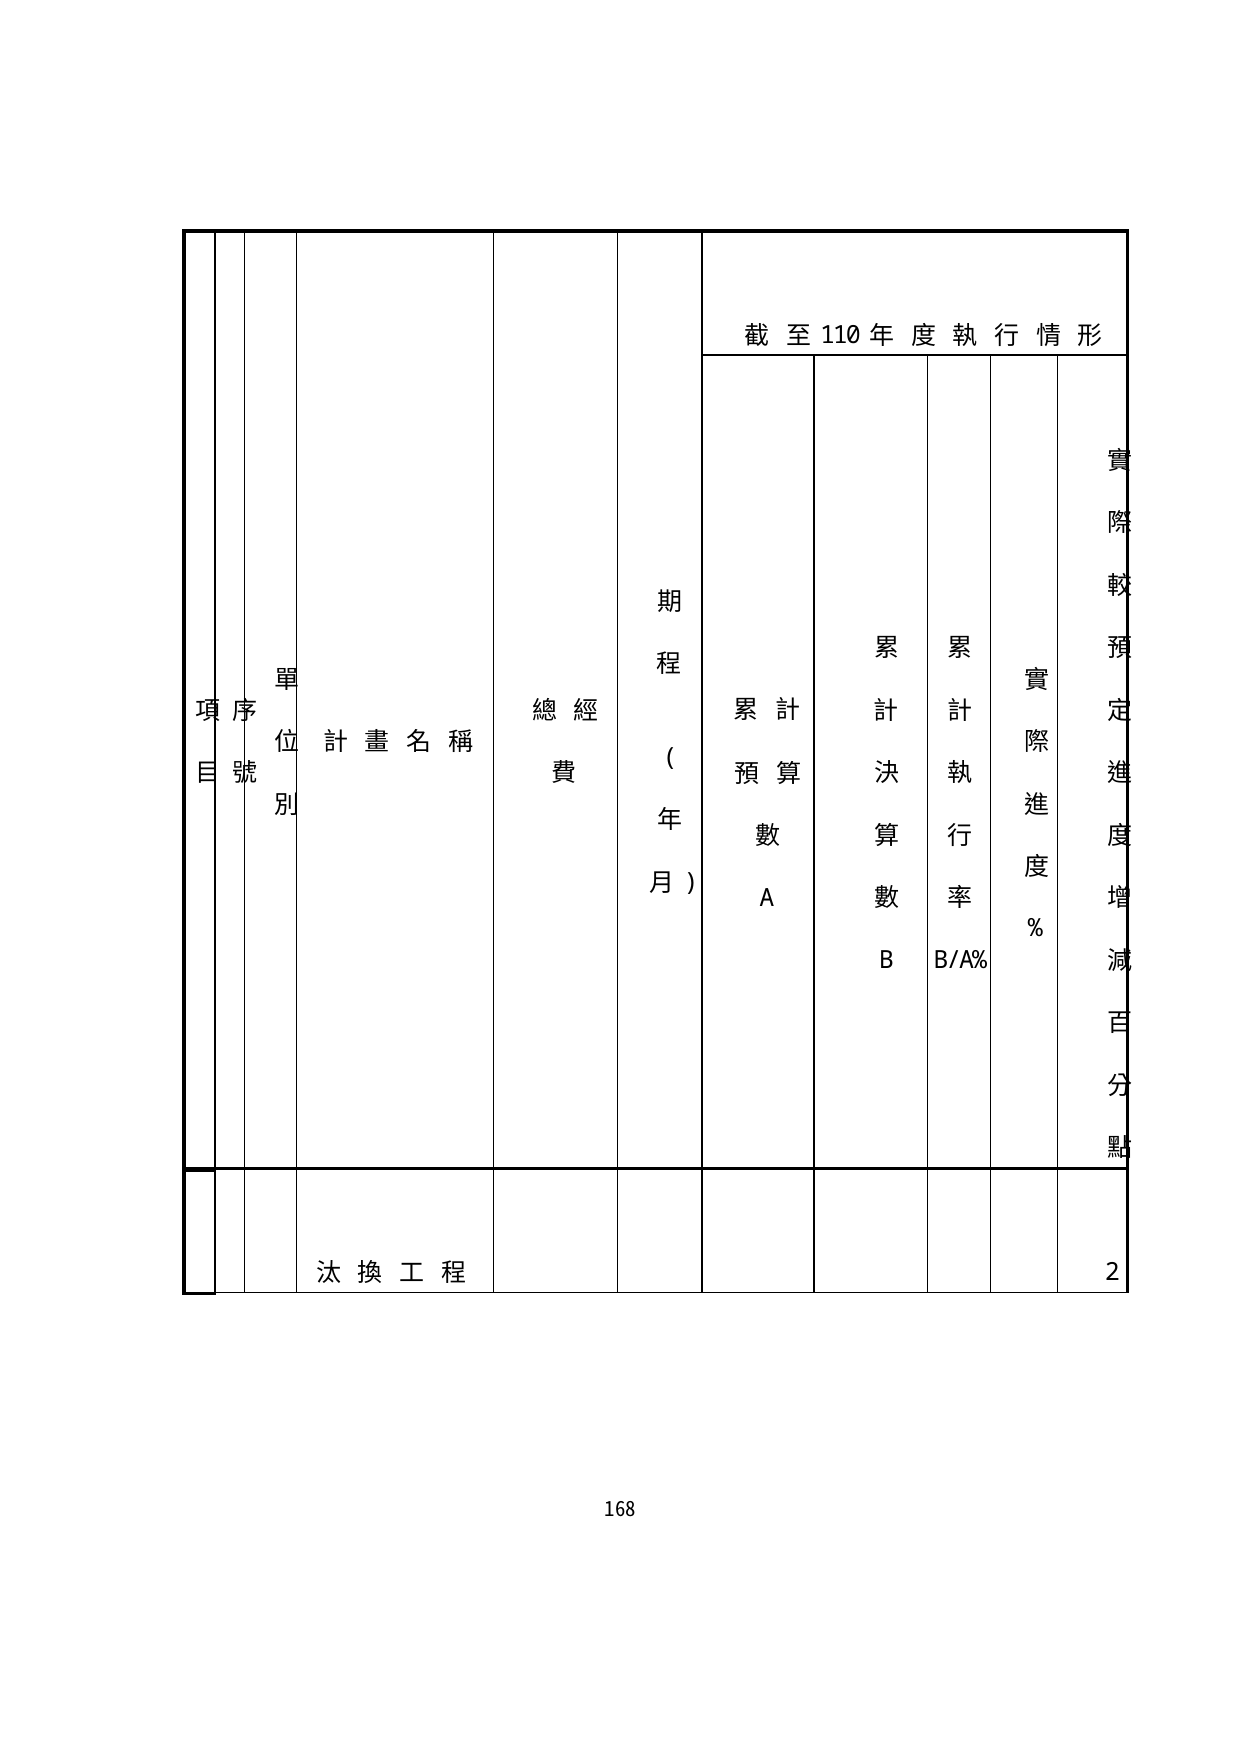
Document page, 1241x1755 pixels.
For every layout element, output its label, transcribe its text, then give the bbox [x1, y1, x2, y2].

table_cell [216, 1170, 244, 1292]
table_cell 累計 決算數 B [815, 356, 927, 1167]
table_cell [991, 1170, 1057, 1292]
table_cell [494, 1170, 617, 1292]
table_cell 未屆期計畫 [186, 1172, 214, 1292]
table_cell 累計執行率B/A% [928, 356, 990, 1167]
table_header 總經費 [494, 233, 617, 1167]
table_header 期程 (年月) [618, 233, 701, 1167]
table_cell 實際較預定進度增減百分點 [1058, 356, 1126, 1167]
table_header 單位別 [245, 233, 296, 1167]
table_header 項目 [186, 233, 214, 1167]
table_cell [815, 1170, 927, 1292]
table_header 序號 [216, 233, 244, 1167]
table_cell 汰換工程 [297, 1170, 493, 1292]
table_header 計畫名稱 [297, 233, 493, 1167]
table_cell [928, 1170, 990, 1292]
table_cell [618, 1170, 701, 1292]
table_cell 累計 預算數 A [703, 356, 813, 1167]
table_cell 桃園機場 [245, 1170, 296, 1292]
table_cell 2 [1058, 1170, 1126, 1292]
table_cell [703, 1170, 813, 1292]
table_cell 實際進度% [991, 356, 1057, 1167]
table_header 截至110年度執行情形 [703, 233, 1126, 354]
